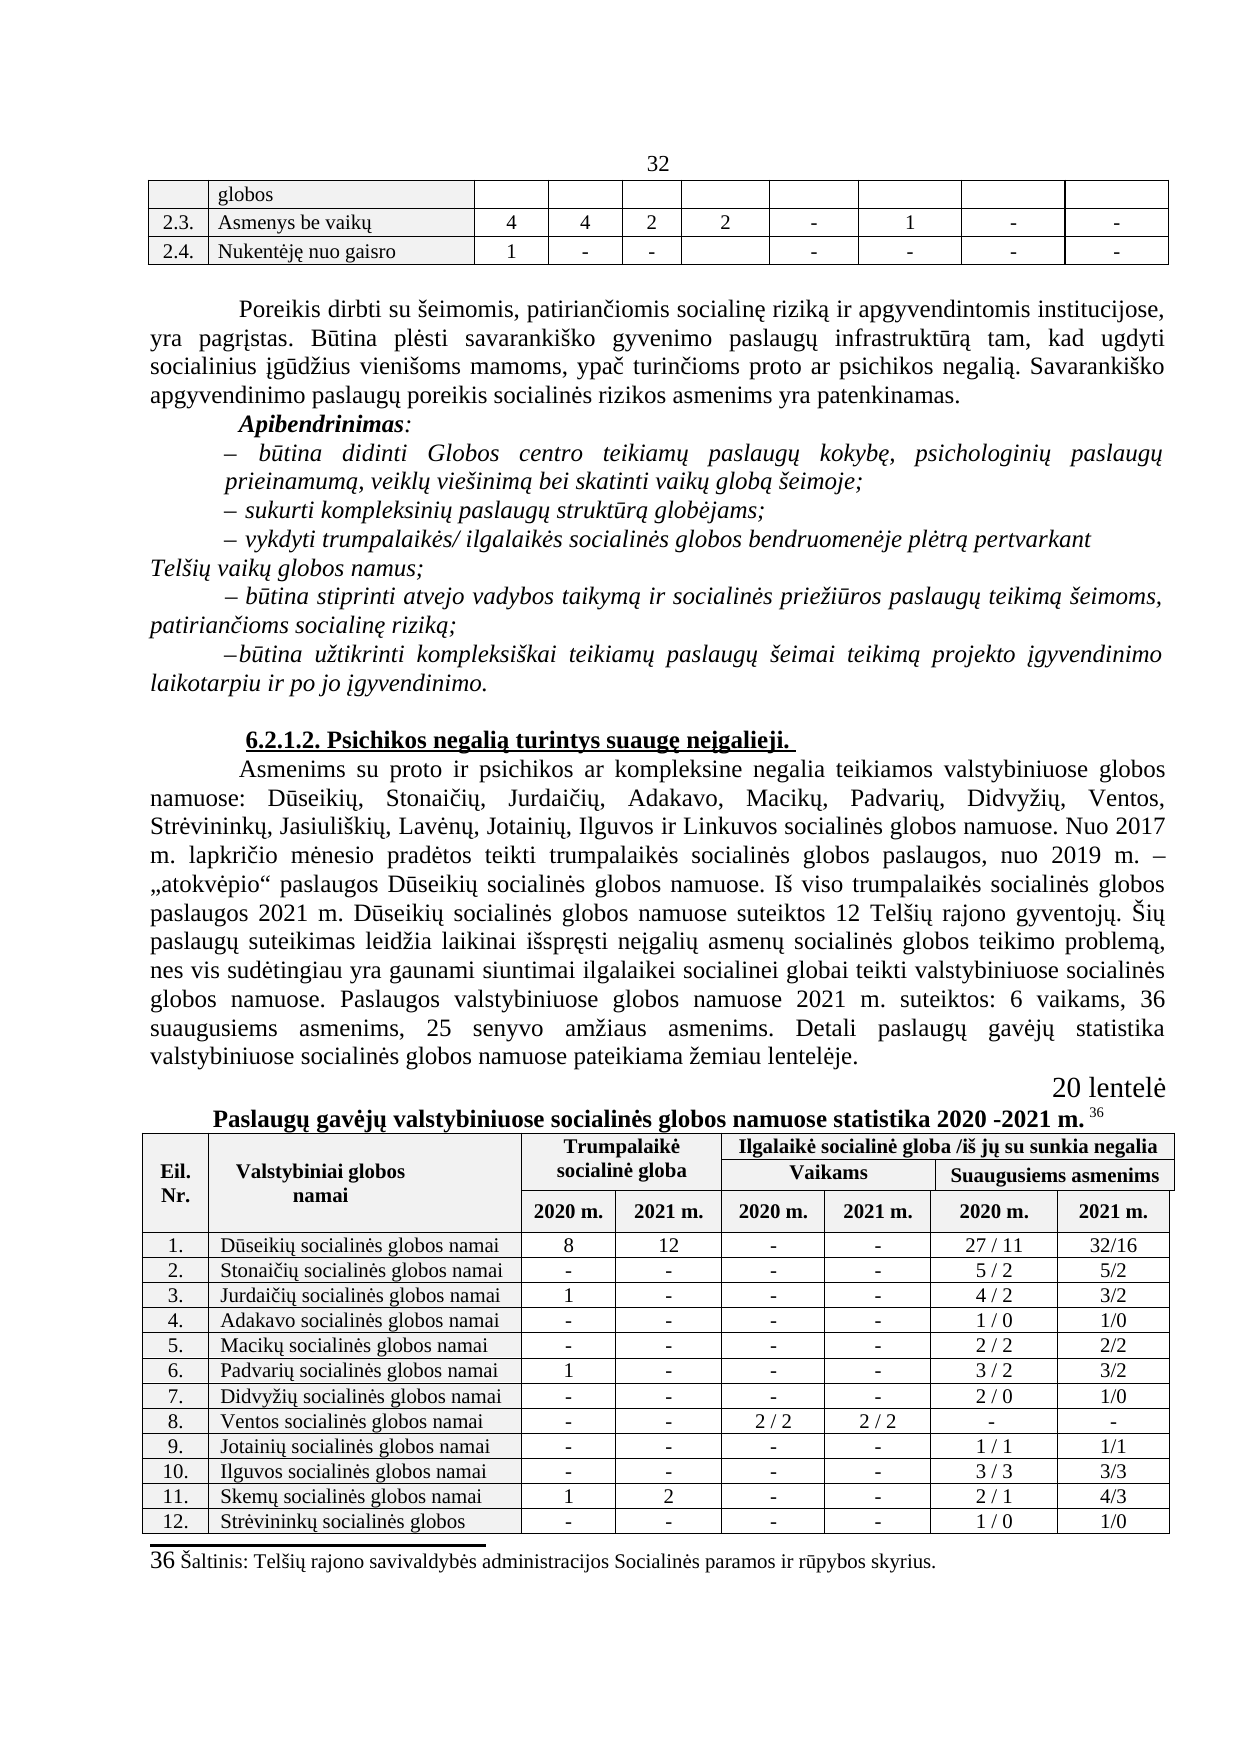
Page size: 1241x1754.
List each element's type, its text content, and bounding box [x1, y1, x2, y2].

table_cell - [623, 237, 681, 264]
table_cell 1/0 [1058, 1509, 1169, 1533]
table_cell 2 / 2 [825, 1409, 930, 1433]
table_cell 4 [549, 209, 622, 236]
table_cell - [722, 1308, 824, 1332]
table_cell 2 [616, 1484, 721, 1508]
table_cell 2021 m. [825, 1191, 930, 1232]
table_cell 1/1 [1058, 1434, 1169, 1458]
table_cell 2 / 2 [931, 1333, 1057, 1357]
table_header Ilgalaikė socialinė globa /iš jų su sunkia negalia [722, 1134, 1174, 1159]
table_cell - [616, 1384, 721, 1408]
table_header Eil. Nr. [143, 1134, 208, 1232]
table_header Valstybiniai globos namai [209, 1134, 521, 1232]
table_cell Skemų socialinės globos namai [209, 1484, 521, 1508]
table_cell - [825, 1359, 930, 1382]
text – būtina užtikrinti kompleksiškai teikiamų paslaugų šeimai teikimą projekto įgyvendinimo laikotarpiu ir po jo įgyvendinimo. [150, 639, 1166, 696]
table_cell Jurdaičių socialinės globos namai [209, 1283, 521, 1307]
table_cell 8. [143, 1409, 208, 1433]
table_cell 5. [143, 1333, 208, 1357]
table_cell - [770, 181, 858, 208]
text Asmenims su proto ir psichikos ar kompleksine negalia teikiamos valstybiniuose globos namuose: Dūseikių, Stonaičių, Jurdaičių, Adakavo, Macikų, Padvarių, Didvyžių, Ventos, Strėvininkų, Jasiuliškių, Lavėnų, Jotainių, Ilguvos ir Linkuvos socialinės globos namuose. Nuo 2017 m. lapkričio mėnesio pradėtos teikti trumpalaikės socialinės globos paslaugos, nuo 2019 m. – „atokvėpio“ paslaugos Dūseikių socialinės globos namuose. Iš viso trumpalaikės socialinės globos paslaugos 2021 m. Dūseikių socialinės globos namuose suteiktos 12 Telšių rajono gyventojų. Šių paslaugų suteikimas leidžia laikinai išspręsti neįgalių asmenų socialinės globos teikimo problemą, nes vis sudėtingiau yra gaunami siuntimai ilgalaikei socialinei globai teikti valstybiniuose socialinės globos namuose. Paslaugos valstybiniuose globos namuose 2021 m. suteiktos: 6 vaikams, 36 suaugusiems asmenims, 25 senyvo amžiaus asmenims. Detali paslaugų gavėjų statistika valstybiniuose socialinės globos namuose pateikiama žemiau lentelėje. [150, 754, 1166, 1070]
table_cell - [522, 1308, 615, 1332]
table_cell 3 / 3 [931, 1459, 1057, 1483]
table_cell - [616, 1434, 721, 1458]
table_cell - [522, 1333, 615, 1357]
table_cell - [1066, 209, 1168, 236]
text Poreikis dirbti su šeimomis, patiriančiomis socialinę riziką ir apgyvendintomis institucijose, yra pagrįstas. Būtina plėsti savarankiško gyvenimo paslaugų infrastruktūrą tam, kad ugdyti socialinius įgūdžius vienišoms mamoms, ypač turinčioms proto ar psichikos negalią. Savarankiško apgyvendinimo paslaugų poreikis socialinės rizikos asmenims yra patenkinamas. [150, 294, 1166, 409]
table_cell [682, 237, 769, 264]
table_cell - [825, 1283, 930, 1307]
table_cell - [1058, 1409, 1169, 1433]
table_cell - [616, 1409, 721, 1433]
table_cell - [722, 1484, 824, 1508]
table_cell - [1066, 181, 1168, 208]
table_cell 12 [616, 1233, 721, 1257]
table_cell [1170, 1408, 1174, 1433]
table_cell - [549, 237, 622, 264]
table_cell 2 / 1 [931, 1484, 1057, 1508]
table_cell 7. [143, 1384, 208, 1408]
table_cell 3/2 [1058, 1283, 1169, 1307]
table_cell - [722, 1359, 824, 1382]
table_cell - [616, 1509, 721, 1533]
table_cell - [825, 1233, 930, 1257]
table_cell 4 / 2 [931, 1283, 1057, 1307]
table_cell [149, 181, 208, 208]
table_cell 5/2 [1058, 1258, 1169, 1282]
text Paslaugų gavėjų valstybiniuose socialinės globos namuose statistika 2020 -2021 m. [150, 1104, 1166, 1132]
table_cell - [859, 181, 961, 208]
table_cell 2.3. [149, 209, 208, 236]
table_cell [1170, 1332, 1174, 1357]
table_cell 1 [522, 1484, 615, 1508]
table_cell 4/3 [1058, 1484, 1169, 1508]
table_cell - [616, 1258, 721, 1282]
text Telšių vaikų globos namus; [150, 553, 1240, 581]
table_cell 2021 m. [616, 1191, 721, 1232]
table_cell 3/3 [1058, 1459, 1169, 1483]
table_cell Macikų socialinės globos namai [209, 1333, 521, 1357]
table_header Trumpalaikė socialinė globa [522, 1134, 721, 1190]
table_cell 1 / 0 [931, 1509, 1057, 1533]
table_cell [1170, 1433, 1174, 1458]
table_cell - [616, 1359, 721, 1382]
table_cell - [770, 237, 858, 264]
table_cell Didvyžių socialinės globos namai [209, 1384, 521, 1408]
table_cell - [722, 1283, 824, 1307]
table_cell - [522, 1384, 615, 1408]
table_cell 2 / 0 [931, 1384, 1057, 1408]
table_cell [1170, 1257, 1174, 1282]
table_cell - [722, 1509, 824, 1533]
table_cell - [722, 1258, 824, 1282]
table_cell Strėvininkų socialinės globos [209, 1509, 521, 1533]
table_cell 2/2 [1058, 1333, 1169, 1357]
table_cell - [859, 237, 961, 264]
text – būtina didinti Globos centro teikiamų paslaugų kokybę, psichologinių paslaugų prieinamumą, veiklų viešinimą bei skatinti vaikų globą šeimoje; [224, 438, 1166, 495]
table_cell 11. [143, 1484, 208, 1508]
table_cell 4 [475, 209, 548, 236]
table_cell [1170, 1232, 1174, 1257]
table_cell - [722, 1384, 824, 1408]
table_cell - [825, 1509, 930, 1533]
table_cell 4. [143, 1308, 208, 1332]
table_cell Dūseikių socialinės globos namai [209, 1233, 521, 1257]
table_cell - [722, 1434, 824, 1458]
table_cell Ilguvos socialinės globos namai [209, 1459, 521, 1483]
table_cell Ventos socialinės globos namai [209, 1409, 521, 1433]
table_cell - [616, 1333, 721, 1357]
table_cell - [522, 1459, 615, 1483]
table_cell 3/2 [1058, 1359, 1169, 1382]
table_cell - [825, 1258, 930, 1282]
table_cell 32/16 [1058, 1233, 1169, 1257]
table_cell - [682, 181, 769, 208]
table_cell 8 [522, 1233, 615, 1257]
table_cell 1. [143, 1233, 208, 1257]
table_cell - [962, 237, 1064, 264]
table_cell Suaugusiems asmenims [936, 1160, 1174, 1190]
table_cell 1 [859, 209, 961, 236]
table_cell 12. [143, 1509, 208, 1533]
table_cell - [825, 1434, 930, 1458]
table_cell [1170, 1307, 1174, 1332]
table_cell 2 [682, 209, 769, 236]
table_cell Padvarių socialinės globos namai [209, 1359, 521, 1382]
table_cell - [962, 181, 1064, 208]
table_cell - [522, 1509, 615, 1533]
table_cell - [825, 1333, 930, 1357]
table_cell 2021 m. [1058, 1191, 1169, 1232]
table_cell - [931, 1409, 1057, 1433]
table_cell Nukentėję nuo gaisro [209, 237, 474, 264]
table_cell - [616, 1308, 721, 1332]
table_cell 2020 m. [931, 1191, 1057, 1232]
table_cell 1 [475, 237, 548, 264]
text – būtina stiprinti atvejo vadybos taikymą ir socialinės priežiūros paslaugų teikimą šeimoms, patiriančioms socialinę riziką; [150, 581, 1166, 639]
table_cell [1170, 1458, 1174, 1483]
table_cell [1170, 1508, 1174, 1533]
table_cell 1 / 0 [931, 1308, 1057, 1332]
table_cell - [623, 181, 681, 208]
table_cell - [962, 209, 1064, 236]
table_cell 2.4. [149, 237, 208, 264]
text – vykdyti trumpalaikės/ ilgalaikės socialinės globos bendruomenėje plėtrą pertvarkant [224, 524, 1240, 553]
table_cell - [616, 1459, 721, 1483]
table_cell Jotainių socialinės globos namai [209, 1434, 521, 1458]
table_cell 2020 m. [522, 1191, 615, 1232]
text 20 lentelė [150, 1070, 1166, 1104]
table_cell - [825, 1308, 930, 1332]
table_cell 3 / 2 [931, 1359, 1057, 1382]
table_cell 1/0 [1058, 1384, 1169, 1408]
table_cell 1 / 1 [931, 1434, 1057, 1458]
table_cell 2. [143, 1258, 208, 1282]
table_cell - [616, 1283, 721, 1307]
table_cell - [825, 1384, 930, 1408]
table_cell 6. [143, 1359, 208, 1382]
text Šaltinis: Telšių rajono savivaldybės administracijos Socialinės paramos ir rūpybos skyrius. [150, 1546, 1166, 1574]
table_cell - [1066, 237, 1168, 264]
table_cell 1/0 [1058, 1308, 1169, 1332]
text 6.2.1.2. Psichikos negalią turintys suaugę neįgalieji. [150, 725, 1166, 754]
table_cell 1 [522, 1283, 615, 1307]
text Apibendrinimas: [150, 409, 1240, 438]
table_cell - [549, 181, 622, 208]
table_cell 27 / 11 [931, 1233, 1057, 1257]
table_cell 2 / 2 [722, 1409, 824, 1433]
table_cell - [522, 1409, 615, 1433]
table_cell [1170, 1383, 1174, 1408]
table_cell Stonaičių socialinės globos namai [209, 1258, 521, 1282]
table_cell - [825, 1459, 930, 1483]
table_cell Asmenys be vaikų [209, 209, 474, 236]
table_cell 3. [143, 1283, 208, 1307]
table_cell Vaikams [722, 1160, 935, 1190]
table_cell - [722, 1233, 824, 1257]
table_cell 2 [623, 209, 681, 236]
table_cell 9. [143, 1434, 208, 1458]
table_cell 1 [522, 1359, 615, 1382]
table_cell - [722, 1333, 824, 1357]
table_cell 5 / 2 [931, 1258, 1057, 1282]
table_cell 10. [143, 1459, 208, 1483]
table_cell - [722, 1459, 824, 1483]
table_cell - [475, 181, 548, 208]
table_cell - [825, 1484, 930, 1508]
table_cell - [522, 1258, 615, 1282]
table_cell 2020 m. [722, 1191, 824, 1232]
table_cell [1170, 1483, 1174, 1508]
table_cell [1170, 1191, 1174, 1232]
table_cell - [522, 1434, 615, 1458]
table_cell [1170, 1282, 1174, 1307]
table_cell - [770, 209, 858, 236]
table_cell [1170, 1358, 1174, 1382]
table_cell Adakavo socialinės globos namai [209, 1308, 521, 1332]
table_cell globos [209, 181, 474, 208]
text – sukurti kompleksinių paslaugų struktūrą globėjams; [224, 495, 1240, 524]
